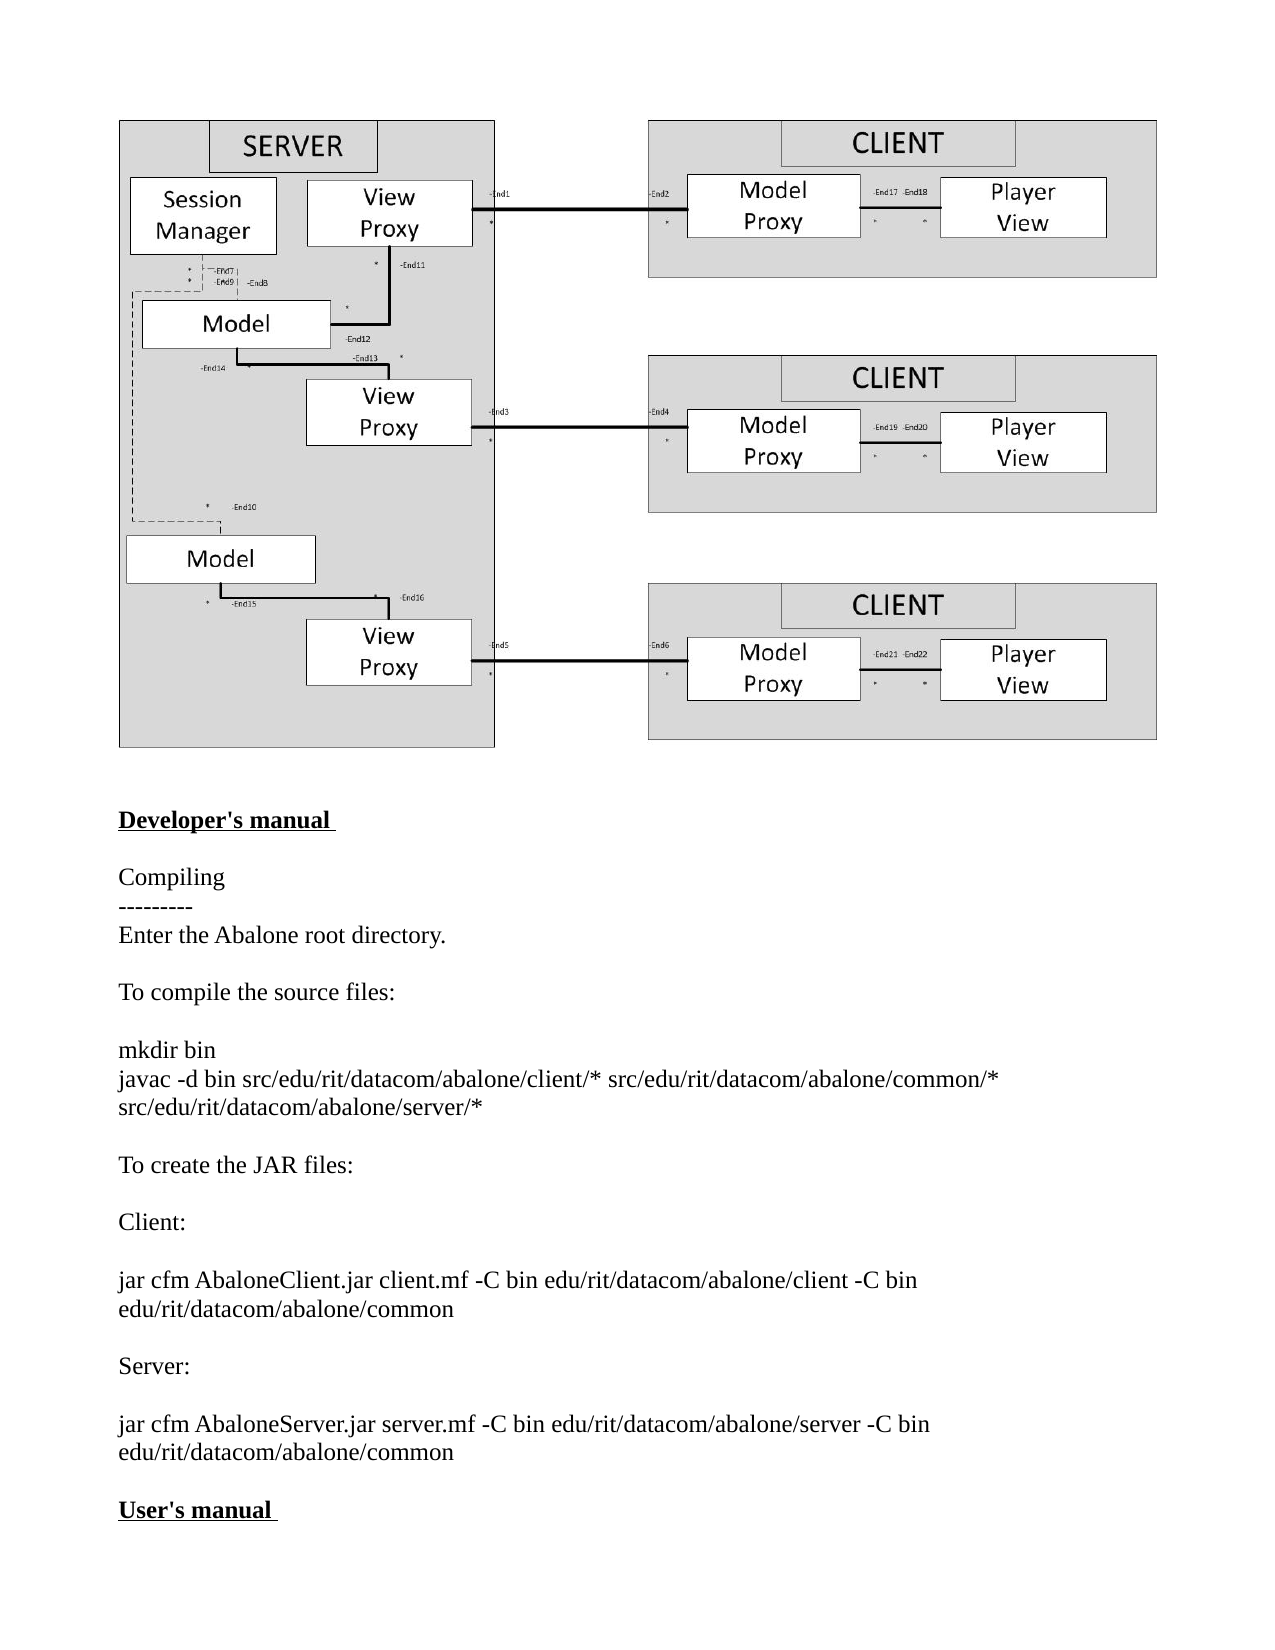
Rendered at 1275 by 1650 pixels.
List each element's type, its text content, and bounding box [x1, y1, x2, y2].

text --------- [118, 891, 1157, 920]
text Enter the Abalone root directory. [118, 920, 1157, 949]
text User's manual [118, 1495, 1157, 1524]
text Server: [118, 1351, 1157, 1380]
text jar cfm AbaloneServer.jar server.mf -C bin edu/rit/datacom/abalone/server -C bin edu/rit/datacom/abalone/common [118, 1409, 1157, 1466]
text javac -d bin src/edu/rit/datacom/abalone/client/* src/edu/rit/datacom/abalone/common/* src/edu/rit/datacom/abalone/server/* [118, 1064, 1157, 1121]
text To compile the source files: [118, 977, 1157, 1006]
text To create the JAR files: [118, 1150, 1157, 1179]
picture [118, 118, 1157, 748]
text Compiling [118, 862, 1157, 891]
text mkdir bin [118, 1035, 1157, 1064]
text jar cfm AbaloneClient.jar client.mf -C bin edu/rit/datacom/abalone/client -C bin edu/rit/datacom/abalone/common [118, 1265, 1157, 1322]
text Client: [118, 1207, 1157, 1236]
text Developer's manual [118, 805, 1157, 834]
